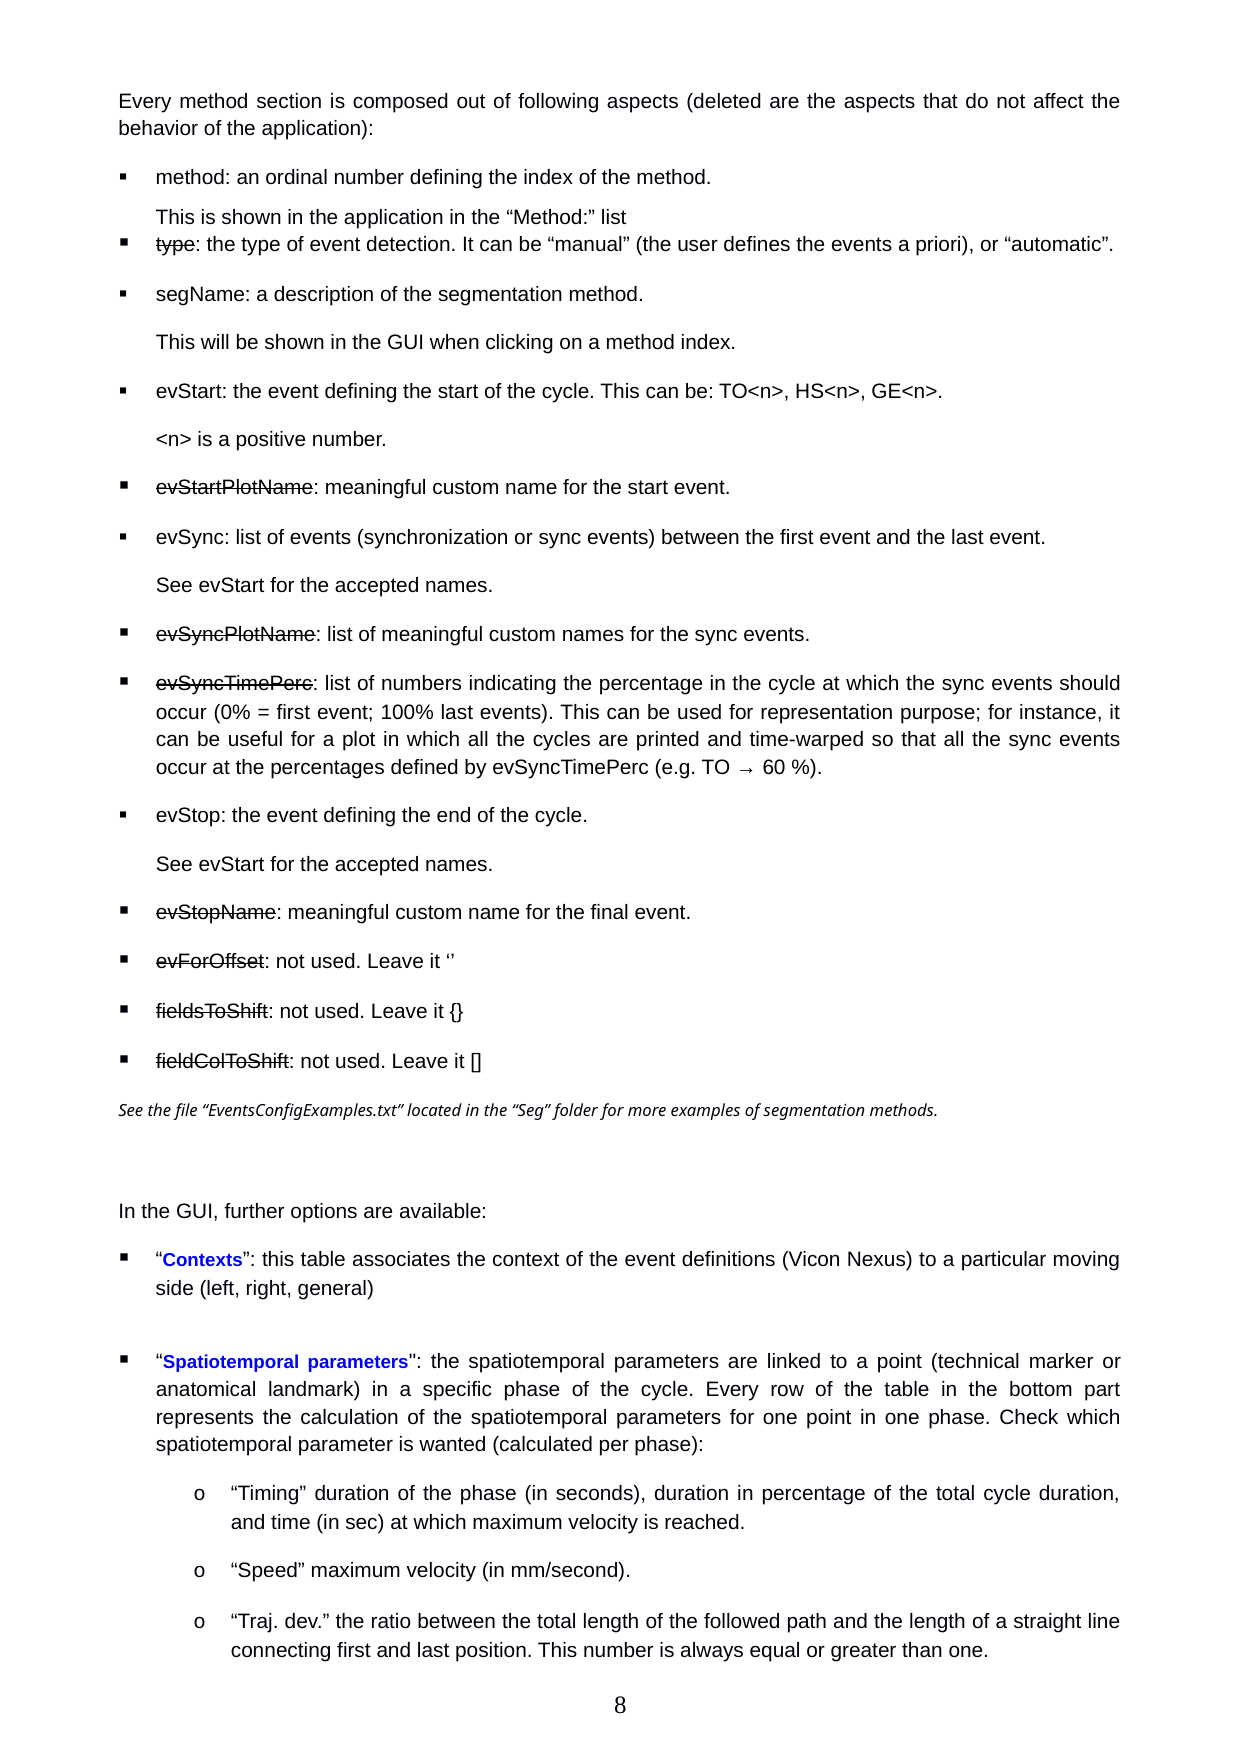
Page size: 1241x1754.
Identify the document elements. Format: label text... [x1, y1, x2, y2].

list evStopName: meaningful custom name for the final event. [118, 900, 1122, 925]
list See evStart for the accepted names. [156, 851, 1122, 875]
list This will be shown in the GUI when clicking on a method index. [156, 330, 1122, 354]
list evSync: list of events (synchronization or sync events) between the first event and the last event. [118, 525, 1122, 549]
list evSyncPlotName: list of meaningful custom names for the sync events. [118, 622, 1122, 647]
list type: the type of event detection. It can be “manual” (the user defines the events a priori), or “automatic”. [118, 232, 1122, 257]
list “Contexts”: this table associates the context of the event definitions (Vicon Nexus) to a particular moving side (left, right, general) [118, 1247, 1122, 1300]
list evStart: the event defining the start of the cycle. This can be: TO<n>, HS<n>, GE<n>. [118, 378, 1122, 402]
list “Traj. dev.” the ratio between the total length of the followed path and the length of a straight line connecting first and last position. This number is always equal or greater than one. [193, 1609, 1122, 1662]
list See evStart for the accepted names. [156, 573, 1122, 597]
list fieldColToShift: not used. Leave it [] [118, 1048, 1122, 1073]
text Every method section is composed out of following aspects (deleted are the aspects that do not affect the behavior of the application): [118, 89, 1122, 140]
list fieldsToShift: not used. Leave it {} [118, 999, 1122, 1024]
list evStartPlotName: meaningful custom name for the start event. [118, 475, 1122, 500]
list “Timing” duration of the phase (in seconds), duration in percentage of the total cycle duration, and time (in sec) at which maximum velocity is reached. [193, 1481, 1122, 1534]
list This is shown in the application in the “Method:” list [155, 204, 1122, 228]
list segName: a description of the segmentation method. [118, 282, 1122, 306]
list method: an ordinal number defining the index of the method. [118, 164, 1122, 188]
list evStop: the event defining the end of the cycle. [118, 803, 1122, 827]
list “Spatiotemporal parameters": the spatiotemporal parameters are linked to a point (technical marker or anatomical landmark) in a specific phase of the cycle. Every row of the table in the bottom part represents the calculation of the spatiotemporal parameters for one point in one phase. Check which spatiotemporal parameter is wanted (calculated per phase): [118, 1349, 1122, 1456]
text See the file “EventsConfigExamples.txt” located in the “Seg” folder for more examples of segmentation methods. [118, 1098, 1122, 1121]
list “Speed” maximum velocity (in mm/second). [193, 1558, 1122, 1584]
text In the GUI, further options are available: [118, 1199, 1122, 1223]
list <n> is a positive number. [156, 427, 1122, 451]
list evForOffset: not used. Leave it ‘’ [118, 949, 1122, 974]
list evSyncTimePerc: list of numbers indicating the percentage in the cycle at which the sync events should occur (0% = first event; 100% last events). This can be used for representation purpose; for instance, it can be useful for a plot in which all the cycles are printed and time-warped so that all the sync events occur at the percentages defined by evSyncTimePerc (e.g. TO → 60 %). [118, 671, 1122, 779]
